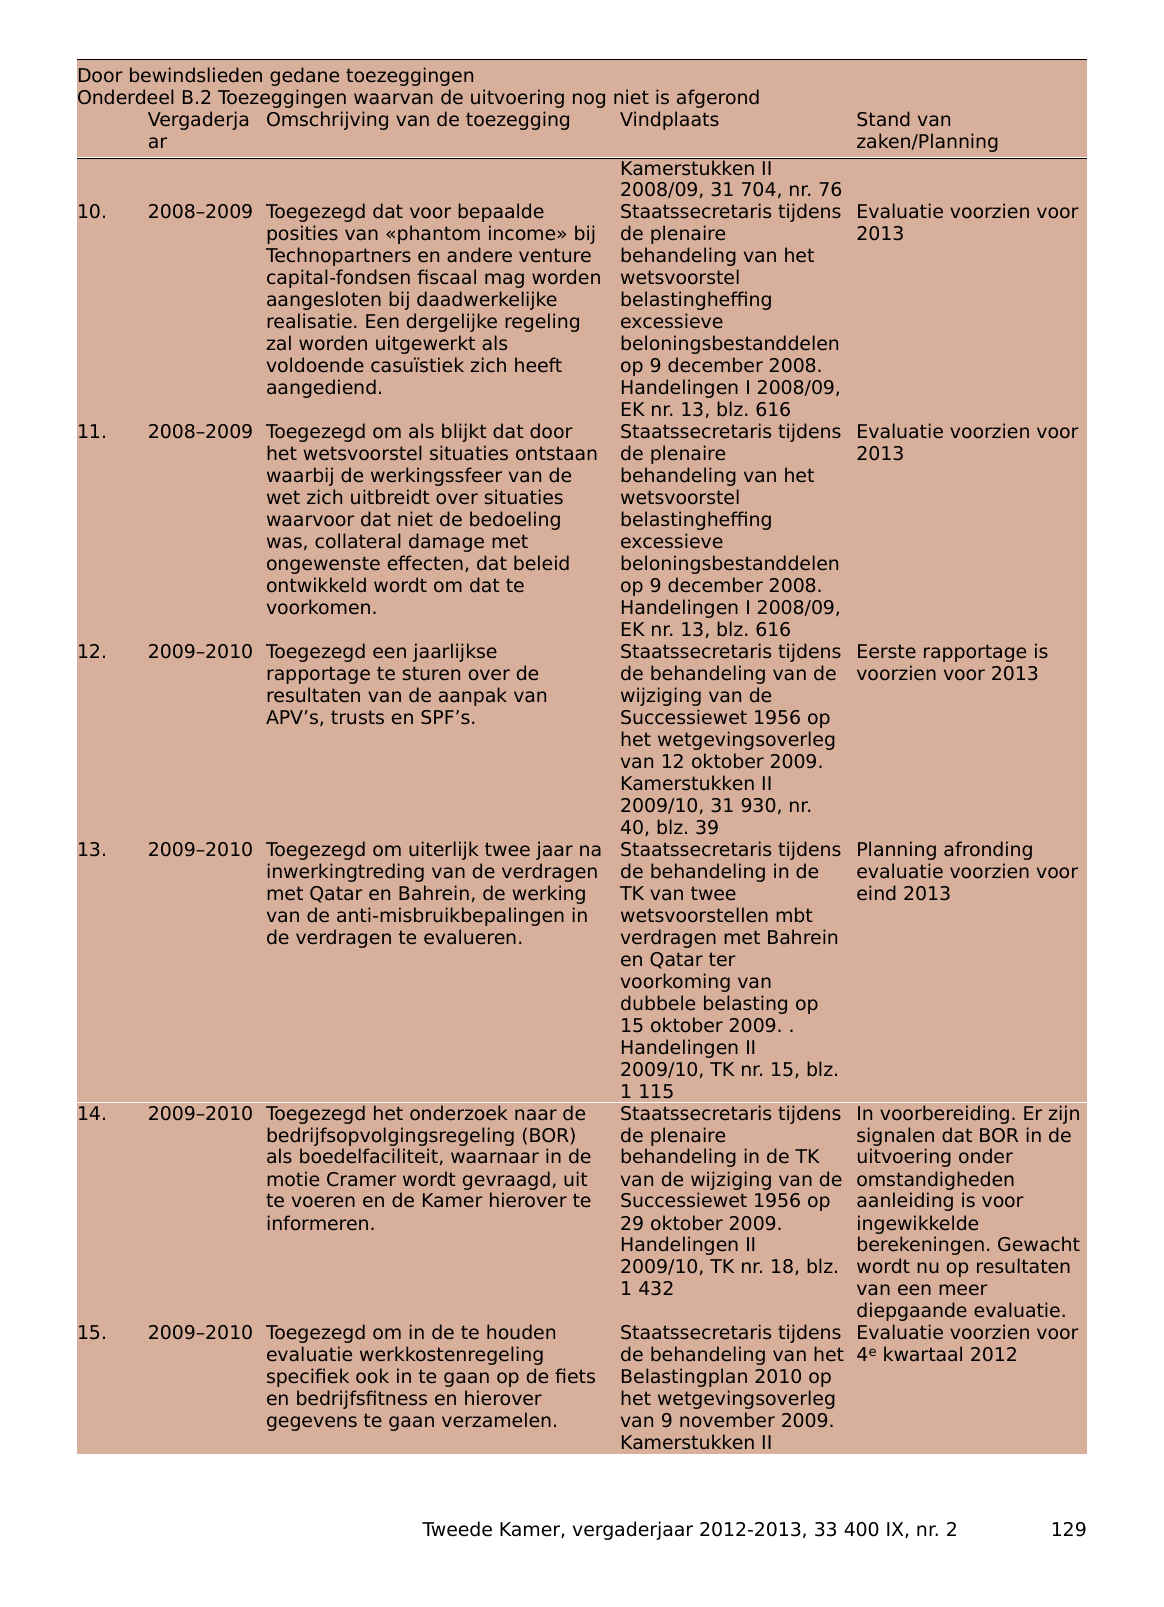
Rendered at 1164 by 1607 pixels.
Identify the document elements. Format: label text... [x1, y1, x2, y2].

table_cell [850, 159, 1087, 201]
table_cell Staatssecretaris tijdens de behandeling in de TK van twee wetsvoorstellen mbt verdragen met Bahrein en Qatar ter voorkoming van dubbele belasting op 15 oktober 2009. . Handelingen II 2009/10, TK nr. 15, blz. 1 115 [614, 839, 850, 1102]
table_cell 2009–2010 [142, 839, 260, 1102]
table_cell 2009–2010 [142, 641, 260, 839]
table_cell [142, 159, 260, 201]
table_cell [260, 159, 614, 201]
table_cell Toegezegd een jaarlijkse rapportage te sturen over de resultaten van de aanpak van APV’s, trusts en SPF’s. [260, 641, 614, 839]
table_cell 11. [77, 421, 142, 641]
table_cell Staatssecretaris tijdens de plenaire behandeling in de TK van de wijziging van de Successiewet 1956 op 29 oktober 2009. Handelingen II 2009/10, TK nr. 18, blz. 1 432 [614, 1103, 850, 1322]
table_cell Staatssecretaris tijdens de behandeling van de wijziging van de Successiewet 1956 op het wetgevingsoverleg van 12 oktober 2009. Kamerstukken II 2009/10, 31 930, nr. 40, blz. 39 [614, 641, 850, 839]
table_cell Onderdeel B.2 Toezeggingen waarvan de uitvoering nog niet is afgerond [77, 87, 1087, 109]
table_cell Staatssecretaris tijdens de plenaire behandeling van het wetsvoorstel belastingheffing excessieve beloningsbestanddelen op 9 december 2008. Handelingen I 2008/09, EK nr. 13, blz. 616 [614, 201, 850, 421]
table_cell Planning afronding evaluatie voorzien voor eind 2013 [850, 839, 1087, 1102]
table_cell Kamerstukken II 2008/09, 31 704, nr. 76 [614, 159, 850, 201]
table_cell Toegezegd om uiterlijk twee jaar na inwerkingtreding van de verdragen met Qatar en Bahrein, de werking van de anti-misbruikbepalingen in de verdragen te evalueren. [260, 839, 614, 1102]
table_cell Staatssecretaris tijdens de behandeling van het Belastingplan 2010 op het wetgevingsoverleg van 9 november 2009. Kamerstukken II [614, 1322, 850, 1454]
table_cell In voorbereiding. Er zijn signalen dat BOR in de uitvoering onder omstandigheden aanleiding is voor ingewikkelde berekeningen. Gewacht wordt nu op resultaten van een meer diepgaande evaluatie. [850, 1103, 1087, 1322]
table_cell Stand van zaken/Planning [850, 109, 1087, 157]
table_header Door bewindslieden gedane toezeggingen [77, 60, 1087, 87]
table_cell 15. [77, 1322, 142, 1454]
table_cell [77, 109, 142, 157]
table_cell 2008–2009 [142, 201, 260, 421]
table_cell 14. [77, 1103, 142, 1322]
table_cell Vergaderjaar [142, 109, 260, 157]
table_cell 2009–2010 [142, 1322, 260, 1454]
table_cell Staatssecretaris tijdens de plenaire behandeling van het wetsvoorstel belastingheffing excessieve beloningsbestanddelen op 9 december 2008. Handelingen I 2008/09, EK nr. 13, blz. 616 [614, 421, 850, 641]
table_cell 10. [77, 201, 142, 421]
table_cell Evaluatie voorzien voor 4e kwartaal 2012 [850, 1322, 1087, 1454]
table_cell 13. [77, 839, 142, 1102]
table_cell Toegezegd om in de te houden evaluatie werkkostenregeling specifiek ook in te gaan op de fiets en bedrijfsfitness en hierover gegevens te gaan verzamelen. [260, 1322, 614, 1454]
table_cell [77, 159, 142, 201]
table_cell 2008–2009 [142, 421, 260, 641]
table_cell Eerste rapportage is voorzien voor 2013 [850, 641, 1087, 839]
table_cell 12. [77, 641, 142, 839]
table_cell Toegezegd om als blijkt dat door het wetsvoorstel situaties ontstaan waarbij de werkingssfeer van de wet zich uitbreidt over situaties waarvoor dat niet de bedoeling was, collateral damage met ongewenste effecten, dat beleid ontwikkeld wordt om dat te voorkomen. [260, 421, 614, 641]
table_cell Evaluatie voorzien voor 2013 [850, 421, 1087, 641]
table_cell 2009–2010 [142, 1103, 260, 1322]
table_cell Vindplaats [614, 109, 850, 157]
table_cell Toegezegd dat voor bepaalde posities van «phantom income» bij Technopartners en andere venture capital-fondsen fiscaal mag worden aangesloten bij daadwerkelijke realisatie. Een dergelijke regeling zal worden uitgewerkt als voldoende casuïstiek zich heeft aangediend. [260, 201, 614, 421]
table_cell Toegezegd het onderzoek naar de bedrijfsopvolgingsregeling (BOR) als boedelfaciliteit, waarnaar in de motie Cramer wordt gevraagd, uit te voeren en de Kamer hierover te informeren. [260, 1103, 614, 1322]
table_cell Omschrijving van de toezegging [260, 109, 614, 157]
table_cell Evaluatie voorzien voor 2013 [850, 201, 1087, 421]
